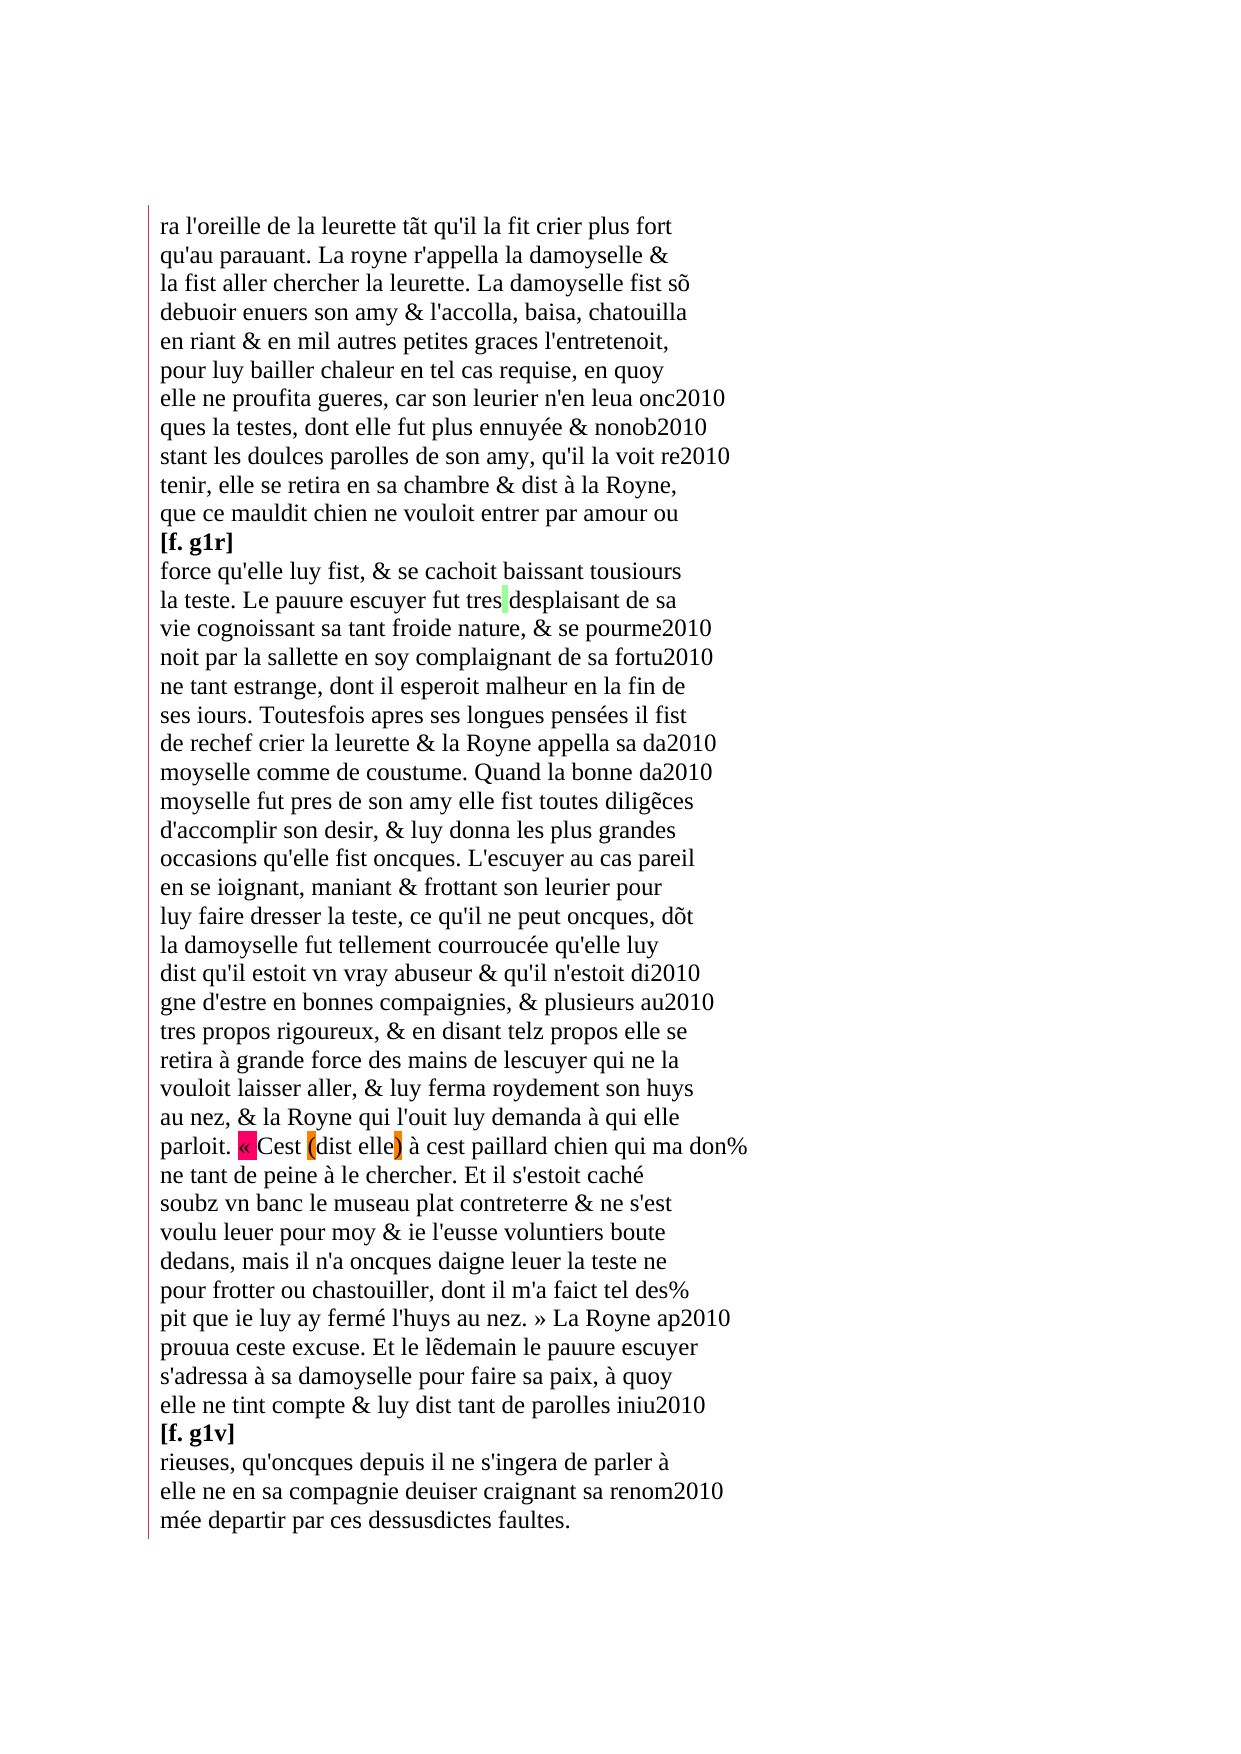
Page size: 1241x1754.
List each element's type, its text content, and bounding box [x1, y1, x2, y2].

text ra l'oreille de la leurette tãt qu'il la fit crier plus fort qu'au parauant. La royne r'appella la damoyselle & la fist aller chercher la leurette. La damoyselle fist sõ debuoir enuers son amy & l'accolla, baisa, chatouilla en riant & en mil autres petites graces l'entretenoit, pour luy bailler chaleur en tel cas requise, en quoy elle ne proufita gueres, car son leurier n'en leua onc2010 ques la testes, dont elle fut plus ennuyée & nonob2010 stant les doulces parolles de son amy, qu'il la voit re2010 tenir, elle se retira en sa chambre & dist à la Royne, que ce mauldit chien ne vouloit entrer par amour ou [f. g1r] force qu'elle luy fist, & se cachoit baissant tousiours la teste. Le pauure escuyer fut tres desplaisant de sa vie cognoissant sa tant froide nature, & se pourme2010 noit par la sallette en soy complaignant de sa fortu2010 ne tant estrange, dont il esperoit malheur en la fin de ses iours. Toutesfois apres ses longues pensées il fist de rechef crier la leurette & la Royne appella sa da2010 moyselle comme de coustume. Quand la bonne da2010 moyselle fut pres de son amy elle fist toutes diligẽces d'accomplir son desir, & luy donna les plus grandes occasions qu'elle fist oncques. L'escuyer au cas pareil en se ioignant, maniant & frottant son leurier pour luy faire dresser la teste, ce qu'il ne peut oncques, dõt la damoyselle fut tellement courroucée qu'elle luy dist qu'il estoit vn vray abuseur & qu'il n'estoit di2010 gne d'estre en bonnes compaignies, & plusieurs au2010 tres propos rigoureux, & en disant telz propos elle se retira à grande force des mains de lescuyer qui ne la vouloit laisser aller, & luy ferma roydement son huys au nez, & la Royne qui l'ouit luy demanda à qui elle parloit. « Cest (dist elle) à cest paillard chien qui ma don% ne tant de peine à le chercher. Et il s'estoit caché soubz vn banc le museau plat contreterre & ne s'est voulu leuer pour moy & ie l'eusse voluntiers boute dedans, mais il n'a oncques daigne leuer la teste ne pour frotter ou chastouiller, dont il m'a faict tel des% pit que ie luy ay fermé l'huys au nez. » La Royne ap2010 prouua ceste excuse. Et le lẽdemain le pauure escuyer s'adressa à sa damoyselle pour faire sa paix, à quoy elle ne tint compte & luy dist tant de parolles iniu2010 [f. g1v] rieuses, qu'oncques depuis il ne s'ingera de parler à elle ne en sa compagnie deuiser craignant sa renom2010 mée departir par ces dessusdictes faultes. [149, 205, 1093, 1539]
